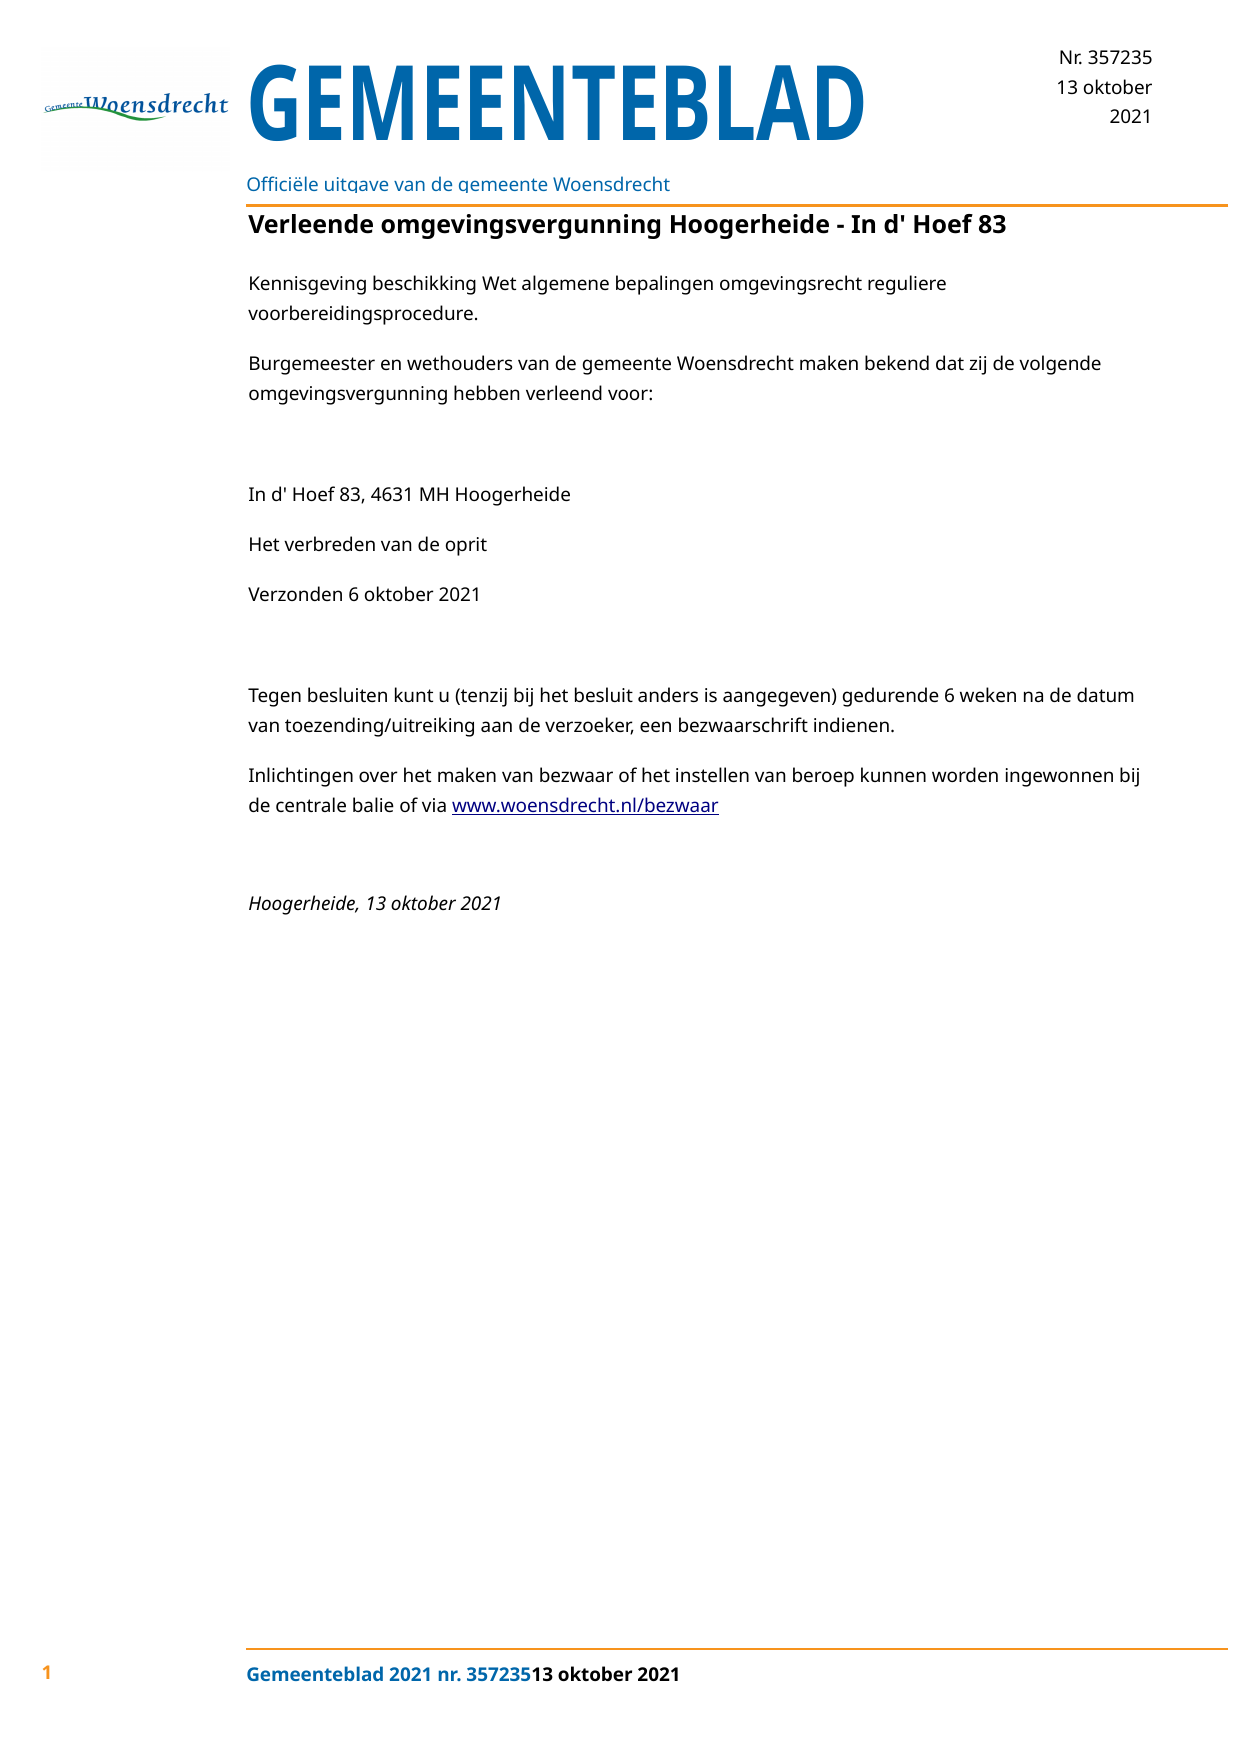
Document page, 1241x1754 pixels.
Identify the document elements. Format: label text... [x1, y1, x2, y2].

text Verzonden 6 oktober 2021 [248, 582, 1152, 607]
text Tegen besluiten kunt u (tenzij bij het besluit anders is aangegeven) gedurende 6 weken na de datum van toezending/uitreiking aan de verzoeker, een bezwaarschrift indienen. [248, 682, 1152, 738]
text In d' Hoef 83, 4631 MH Hoogerheide [248, 481, 1152, 506]
text Verleende omgevingsvergunning Hoogerheide - In d' Hoef 83 [248, 207, 1152, 241]
text Kennisgeving beschikking Wet algemene bepalingen omgevingsrecht reguliere voorbereidingsprocedure. [248, 270, 1152, 326]
picture [41, 47, 231, 172]
text Hoogerheide, 13 oktober 2021 [248, 890, 1152, 916]
text Burgemeester en wethouders van de gemeente Woensdrecht maken bekend dat zij de volgende omgevingsvergunning hebben verleend voor: [248, 350, 1152, 406]
text Inlichtingen over het maken van bezwaar of het instellen van beroep kunnen worden ingewonnen bij de centrale balie of via www.woensdrecht.nl/bezwaar [248, 762, 1152, 818]
text Het verbreden van de oprit [248, 531, 1152, 557]
